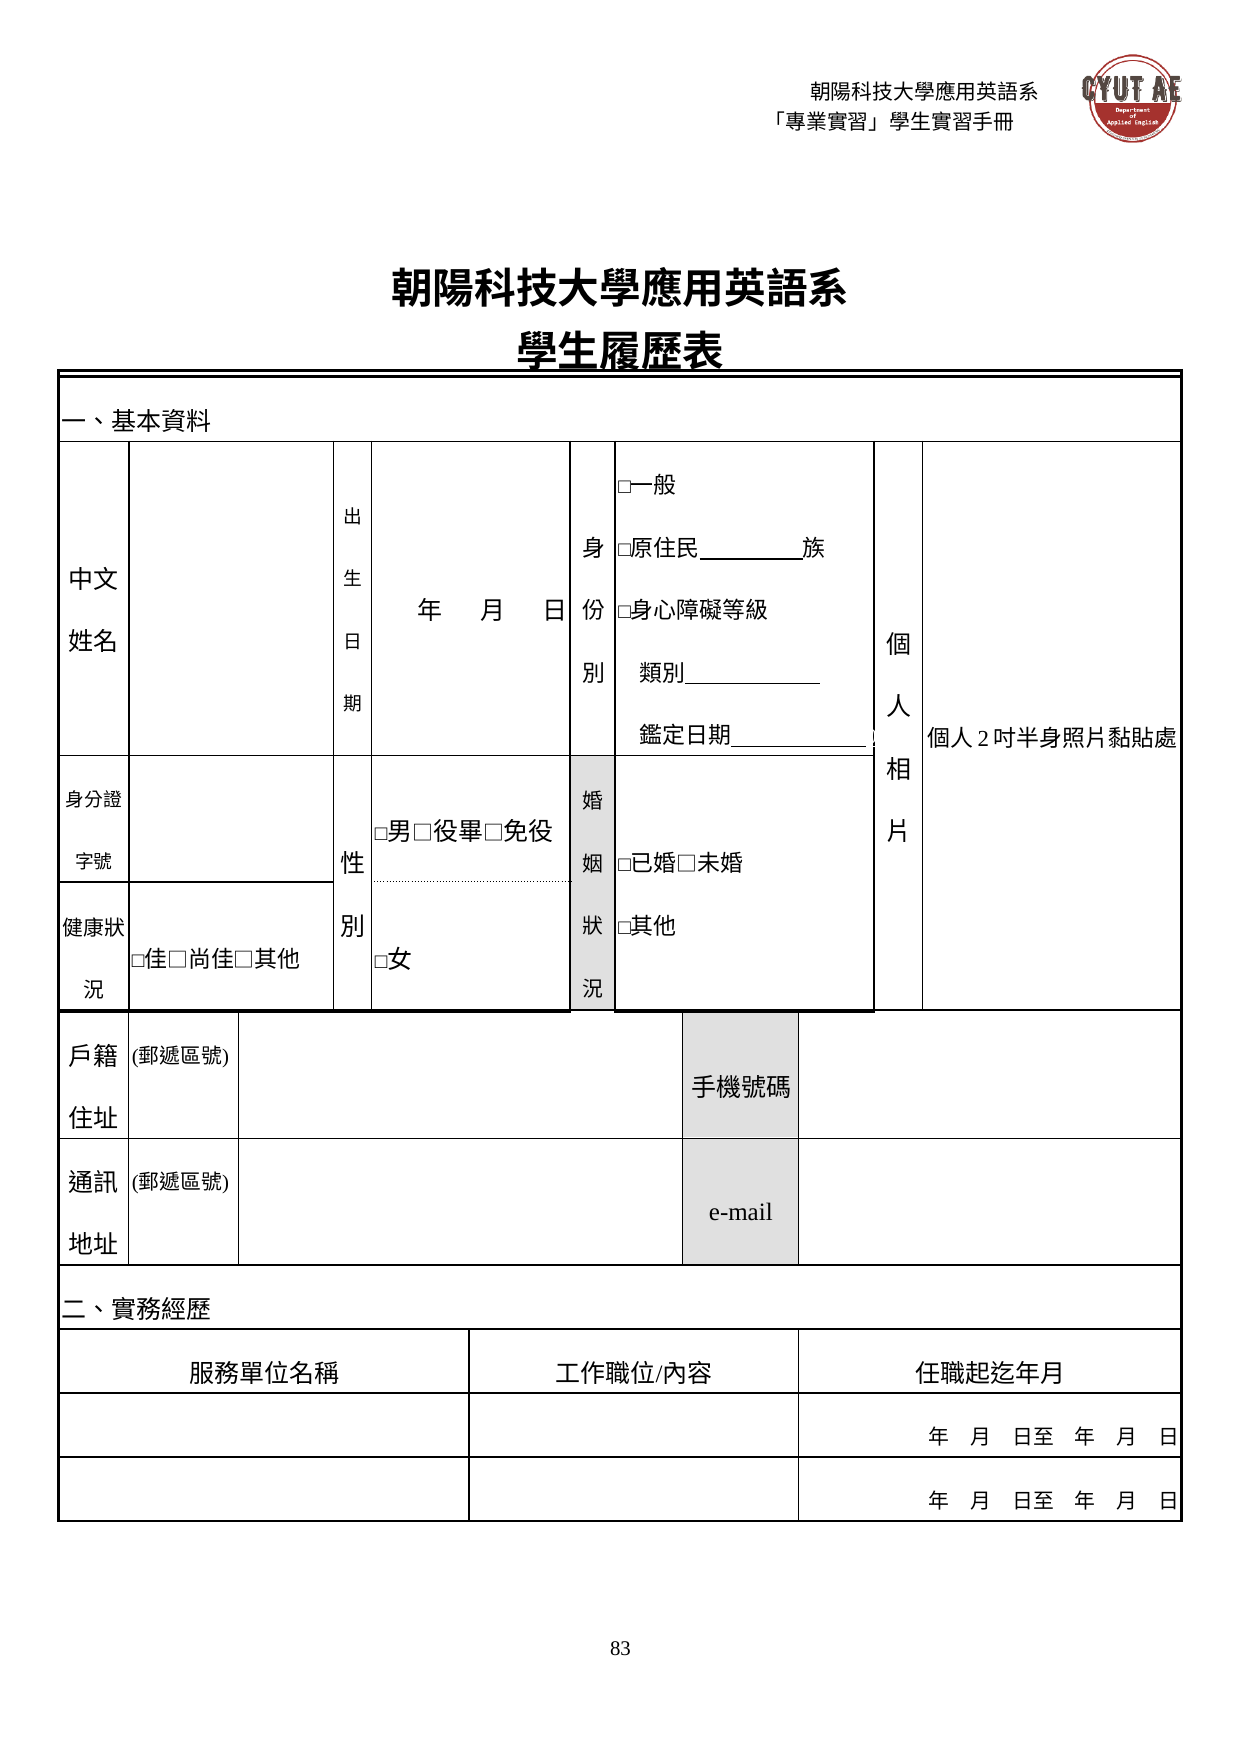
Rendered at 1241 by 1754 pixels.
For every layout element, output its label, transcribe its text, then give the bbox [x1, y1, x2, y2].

table_cell 服務單位名稱 [60, 1330, 468, 1392]
table_cell 手機號碼 [683, 1013, 798, 1137]
table_cell 個人相片 [875, 442, 922, 1009]
table_cell 通訊地址 [60, 1139, 128, 1264]
table_cell 身 份 別 [571, 442, 614, 754]
table_cell 年 月 日 [372, 442, 569, 754]
table_cell 中文姓名 [60, 442, 128, 754]
table_cell □佳□尚佳□其他 [130, 883, 333, 1009]
table_cell 個人2吋半身照片黏貼處 [923, 442, 1180, 1009]
table_cell □女 [372, 881, 569, 1009]
text 學生履歷表 [118, 306, 1122, 369]
table_header 一、基本資料 [60, 378, 1180, 441]
table_cell □一般 □原住民 族 □身心障礙等級 類別 0 鑑定日期 0 [616, 442, 873, 754]
table_cell 二、實務經歷 [60, 1266, 1180, 1328]
table_cell 出生日期 [334, 442, 371, 754]
table_cell 任職起迄年月 [799, 1330, 1180, 1392]
table_cell 工作職位/內容 [470, 1330, 798, 1392]
table_cell [799, 1139, 1180, 1264]
table_cell (郵遞區號) [129, 1139, 238, 1264]
table_cell 健康狀況 [60, 883, 128, 1009]
table_cell (郵遞區號) [129, 1013, 238, 1137]
table_cell [470, 1458, 798, 1520]
table_cell [470, 1394, 798, 1456]
table_cell □已婚□未婚 □其他 [616, 756, 873, 1009]
table_cell [239, 1011, 682, 1137]
table_cell [130, 756, 333, 881]
table_cell [130, 442, 333, 754]
table_cell 性別 [334, 756, 371, 1009]
table_cell 戶籍住址 [60, 1013, 128, 1137]
table_cell e-mail [683, 1139, 798, 1264]
table_cell [60, 1458, 468, 1520]
table_cell □男□役畢□免役 [372, 756, 569, 881]
table_cell 身分證字號 [60, 756, 128, 881]
table_cell 年 月 日至 年 月 日 [799, 1394, 1180, 1456]
table_cell 婚姻狀況 [571, 756, 614, 1009]
table_cell 年 月 日至 年 月 日 [799, 1458, 1180, 1520]
table_cell [60, 1394, 468, 1456]
text 朝陽科技大學應用英語系 [118, 244, 1122, 306]
table_cell [799, 1011, 1180, 1137]
table_cell [239, 1139, 682, 1264]
